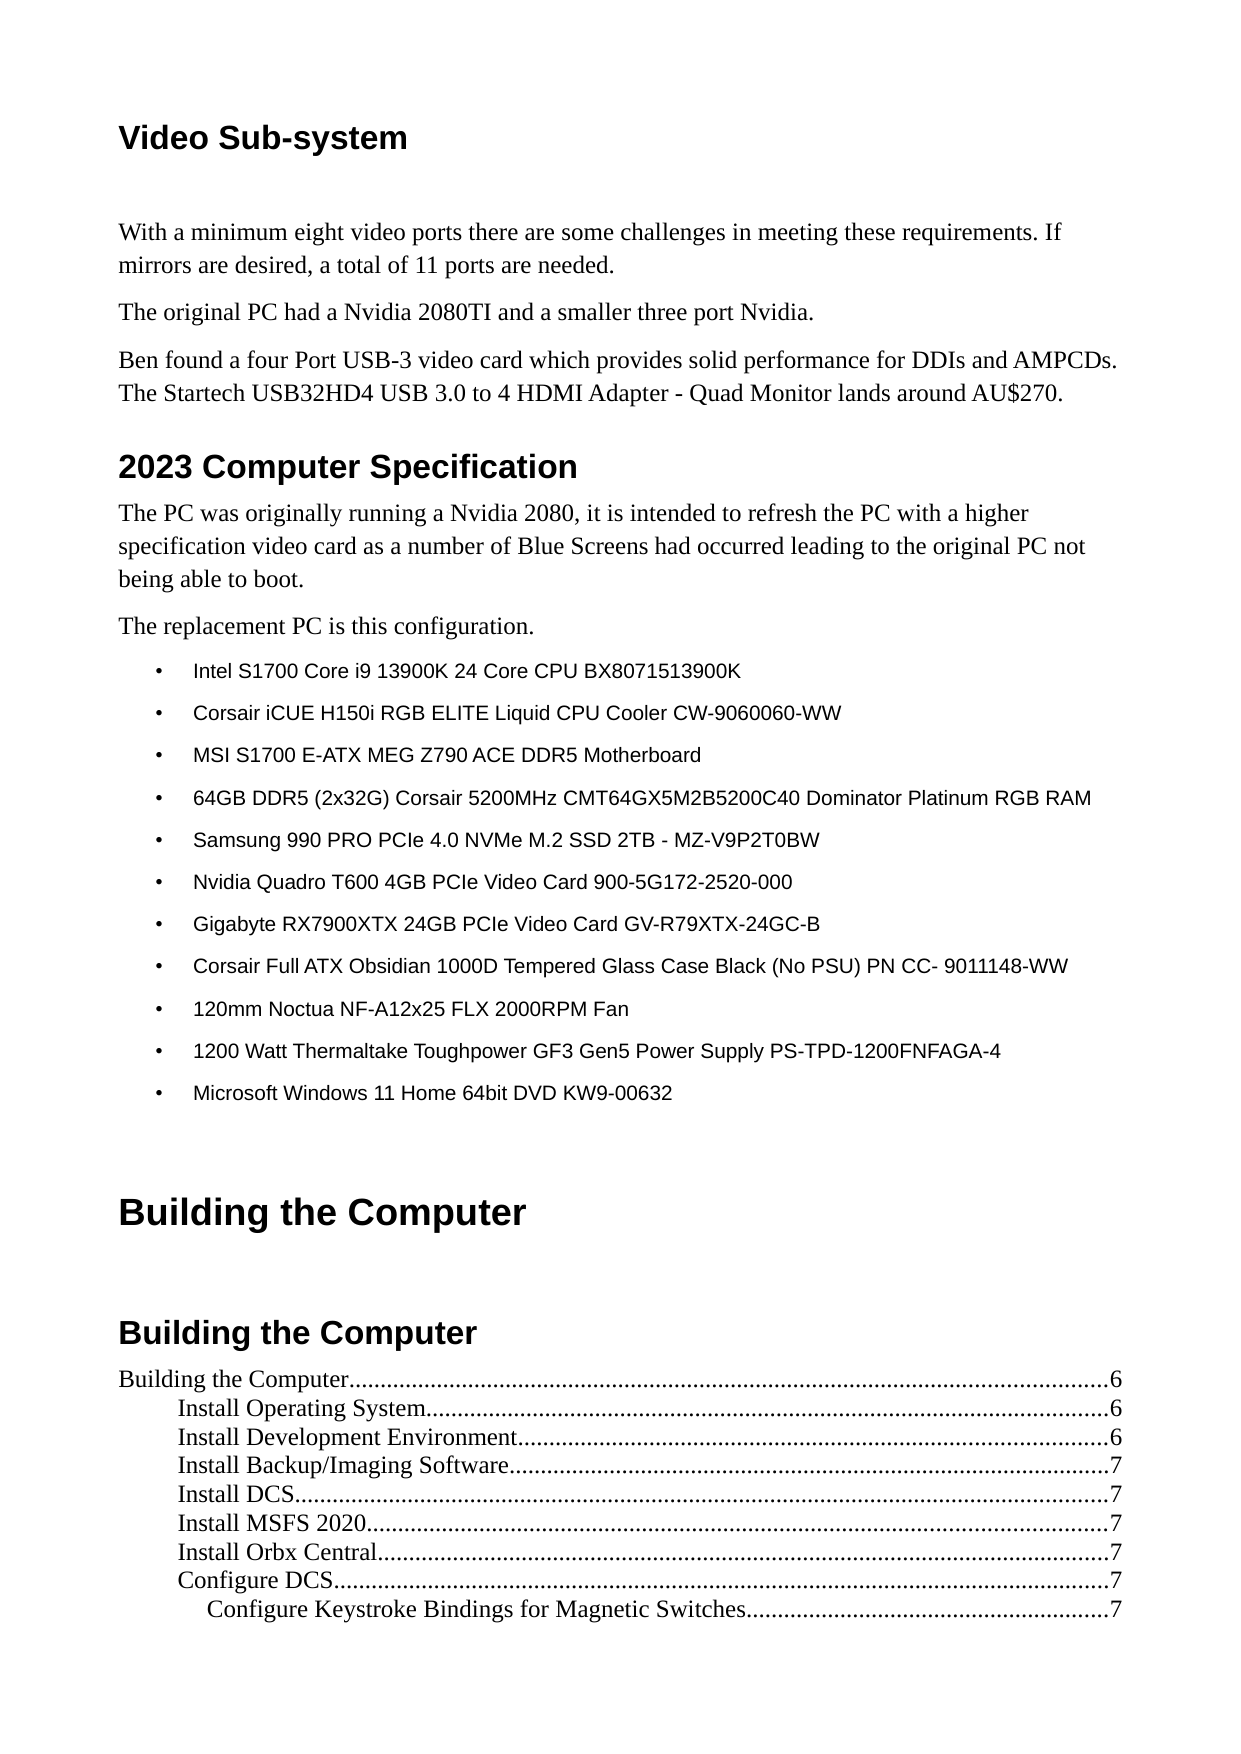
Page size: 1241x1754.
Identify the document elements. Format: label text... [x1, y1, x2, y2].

text Ben found a four Port USB-3 video card which provides solid performance for DDIs and AMPCDs. The Startech USB32HD4 USB 3.0 to 4 HDMI Adapter - Quad Monitor lands around AU$270. [118, 345, 1122, 407]
list MSI S1700 E-ATX MEG Z790 ACE DDR5 Motherboard [155, 743, 1122, 767]
list 120mm Noctua NF-A12x25 FLX 2000RPM Fan [155, 996, 1122, 1021]
text Install MSFS 2020 7 [177, 1508, 1122, 1537]
subtitle Building the Computer [118, 1313, 1122, 1352]
text The replacement PC is this configuration. [118, 611, 1122, 640]
subtitle 2023 Computer Specification [118, 447, 1122, 485]
text The original PC had a Nvidia 2080TI and a smaller three port Nvidia. [118, 297, 1122, 326]
subtitle Video Sub-system [118, 118, 1122, 157]
list Samsung 990 PRO PCIe 4.0 NVMe M.2 SSD 2TB - MZ-V9P2T0BW [155, 828, 1122, 852]
text Configure Keystroke Bindings for Magnetic Switches 7 [207, 1594, 1122, 1623]
text Building the Computer 6 [118, 1364, 1122, 1393]
text Install Backup/Imaging Software 7 [177, 1451, 1122, 1479]
subtitle Building the Computer [118, 1190, 1122, 1234]
text Install Orbx Central 7 [177, 1537, 1122, 1566]
list Intel S1700 Core i9 13900K 24 Core CPU BX8071513900K [155, 659, 1122, 683]
text Install DCS 7 [177, 1479, 1122, 1508]
text The PC was originally running a Nvidia 2080, it is intended to refresh the PC with a higher specification video card as a number of Blue Screens had occurred leading to the original PC not being able to boot. [118, 498, 1122, 592]
list Corsair iCUE H150i RGB ELITE Liquid CPU Cooler CW-9060060-WW [155, 701, 1122, 725]
list Microsoft Windows 11 Home 64bit DVD KW9-00632 [155, 1081, 1122, 1105]
text Install Development Environment 6 [177, 1422, 1122, 1451]
list Gigabyte RX7900XTX 24GB PCIe Video Card GV-R79XTX-24GC-B [155, 912, 1122, 936]
text Configure DCS 7 [177, 1566, 1122, 1594]
text With a minimum eight video ports there are some challenges in meeting these requirements. If mirrors are desired, a total of 11 ports are needed. [118, 217, 1122, 279]
list Corsair Full ATX Obsidian 1000D Tempered Glass Case Black (No PSU) PN CC- 9011148-WW [155, 954, 1122, 978]
text Install Operating System 6 [177, 1393, 1122, 1422]
list 1200 Watt Thermaltake Toughpower GF3 Gen5 Power Supply PS-TPD-1200FNFAGA-4 [155, 1039, 1122, 1063]
list 64GB DDR5 (2x32G) Corsair 5200MHz CMT64GX5M2B5200C40 Dominator Platinum RGB RAM [155, 786, 1122, 809]
list Nvidia Quadro T600 4GB PCIe Video Card 900-5G172-2520-000 [155, 870, 1122, 894]
